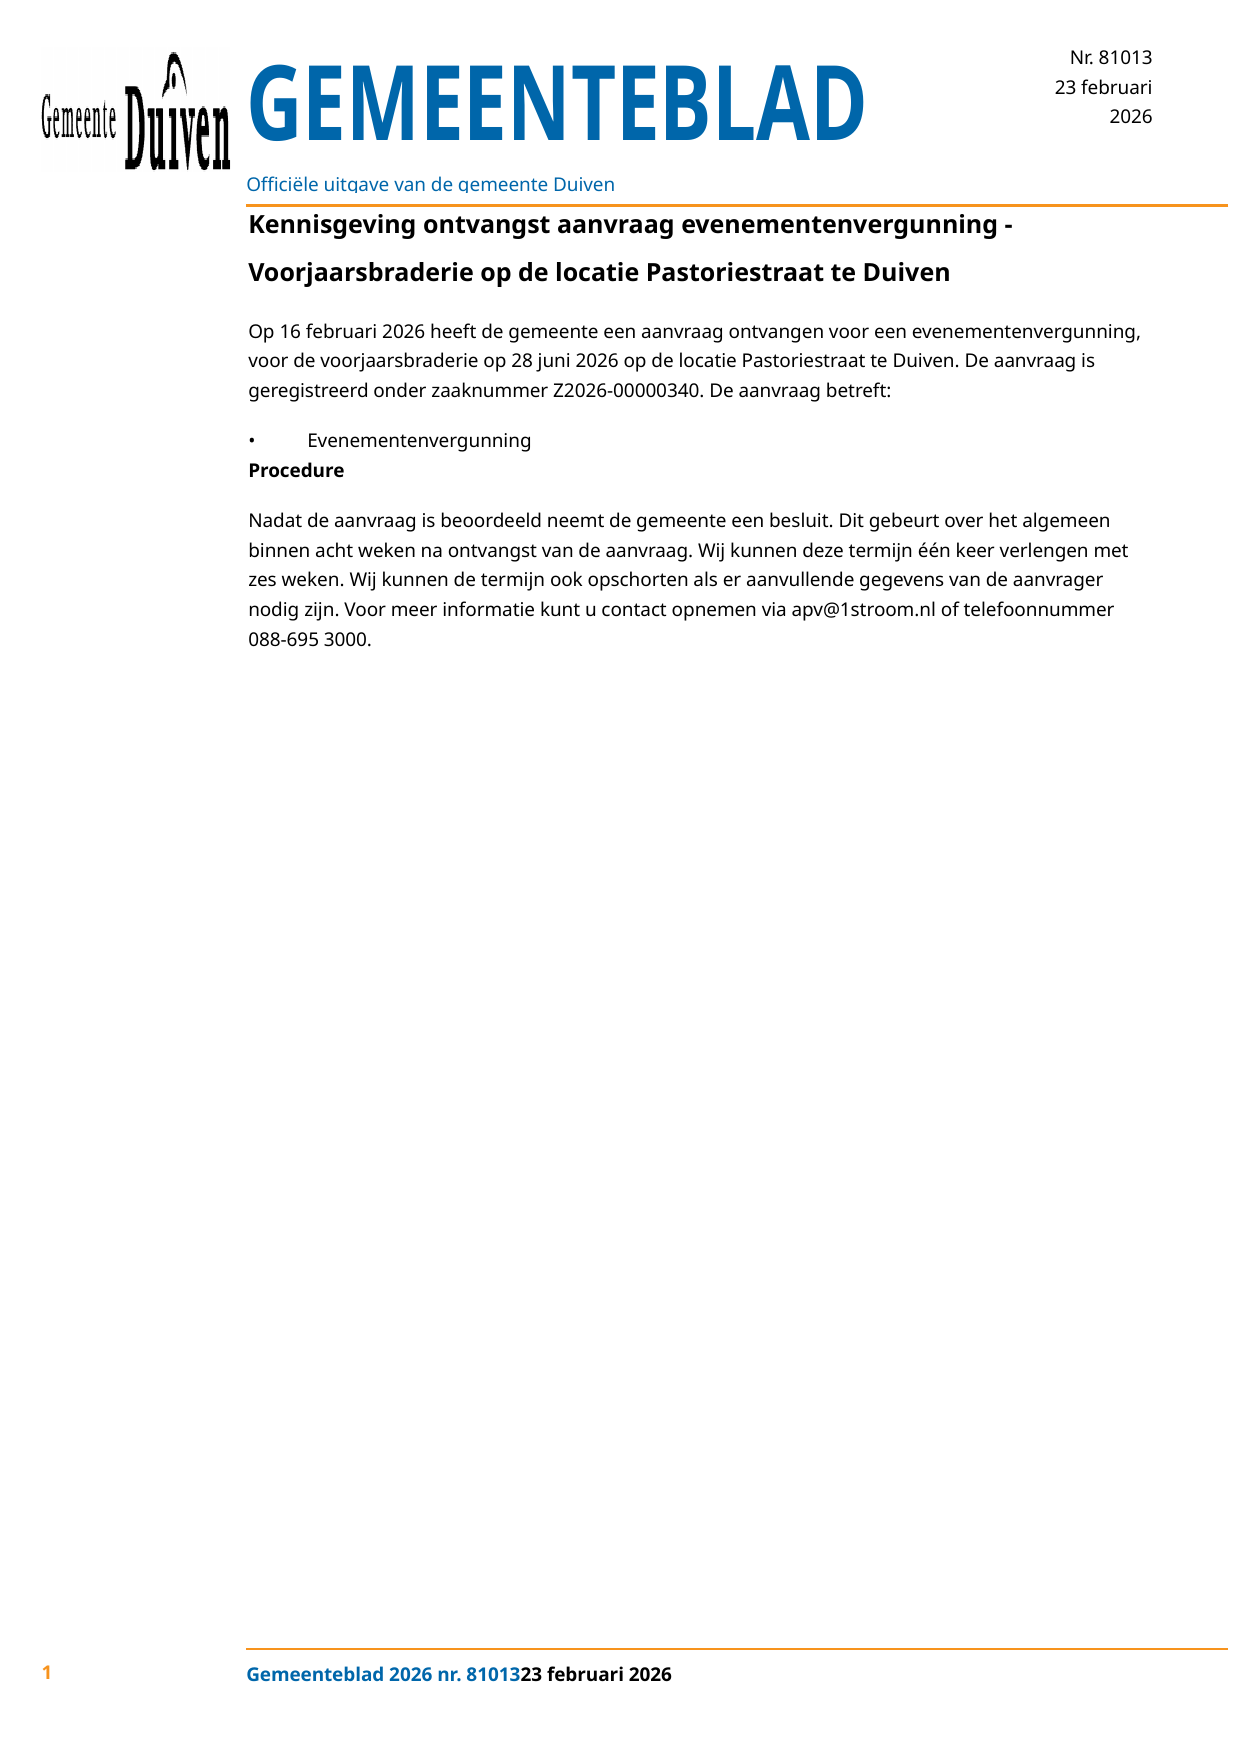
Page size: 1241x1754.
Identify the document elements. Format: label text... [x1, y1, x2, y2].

text Op 16 februari 2026 heeft de gemeente een aanvraag ontvangen voor een evenementenvergunning, voor de voorjaarsbraderie op 28 juni 2026 op de locatie Pastoriestraat te Duiven. De aanvraag is geregistreerd onder zaaknummer Z2026-00000340. De aanvraag betreft: [248, 318, 1152, 403]
text Procedure [248, 457, 1152, 483]
text Kennisgeving ontvangst aanvraag evenementenvergunning - Voorjaarsbraderie op de locatie Pastoriestraat te Duiven [248, 207, 1152, 288]
picture [41, 47, 231, 172]
text Nadat de aanvraag is beoordeeld neemt de gemeente een besluit. Dit gebeurt over het algemeen binnen acht weken na ontvangst van de aanvraag. Wij kunnen deze termijn één keer verlengen met zes weken. Wij kunnen de termijn ook opschorten als er aanvullende gegevens van de aanvrager nodig zijn. Voor meer informatie kunt u contact opnemen via apv@1stroom.nl of telefoonnummer 088-695 3000. [248, 507, 1152, 652]
list Evenementenvergunning [248, 427, 1152, 453]
